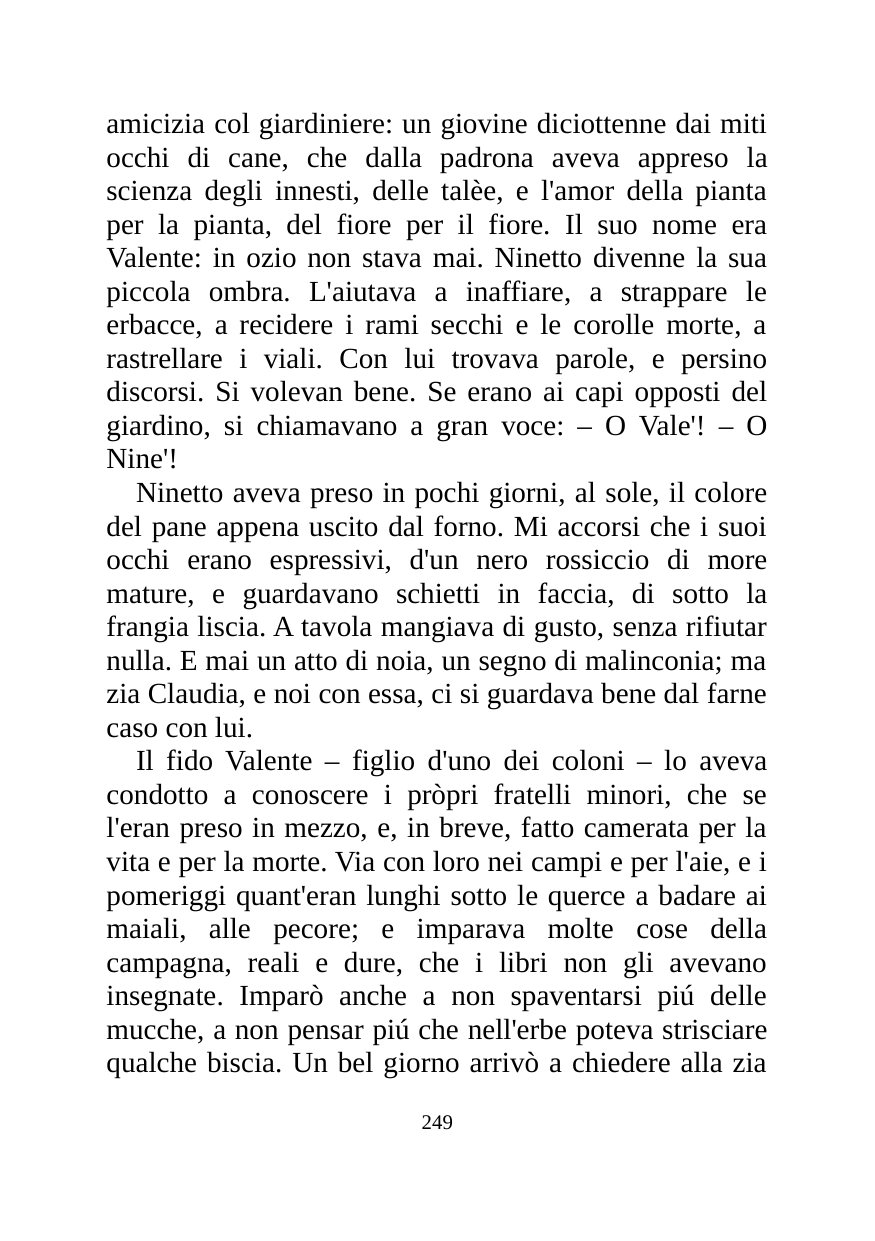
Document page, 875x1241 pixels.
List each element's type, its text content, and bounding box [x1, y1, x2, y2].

text amicizia col giardiniere: un giovine diciottenne dai miti occhi di cane, che dalla padrona aveva appreso la scienza degli innesti, delle talèe, e l'amor della pianta per la pianta, del fiore per il fiore. Il suo nome era Valente: in ozio non stava mai. Ninetto divenne la sua piccola ombra. L'aiutava a inaffiare, a strappare le erbacce, a recidere i rami secchi e le corolle morte, a rastrellare i viali. Con lui trovava parole, e persino discorsi. Si volevan bene. Se erano ai capi opposti del giardino, si chiamavano a gran voce: – O Vale'! – O Nine'! [106, 106, 768, 475]
text Ninetto aveva preso in pochi giorni, al sole, il colore del pane appena uscito dal forno. Mi accorsi che i suoi occhi erano espressivi, d'un nero rossiccio di more mature, e guardavano schietti in faccia, di sotto la frangia liscia. A tavola mangiava di gusto, senza rifiutar nulla. E mai un atto di noia, un segno di malinconia; ma zia Claudia, e noi con essa, ci si guardava bene dal farne caso con lui. [106, 475, 768, 743]
text Il fido Valente – figlio d'uno dei coloni – lo aveva condotto a conoscere i pròpri fratelli minori, che se l'eran preso in mezzo, e, in breve, fatto camerata per la vita e per la morte. Via con loro nei campi e per l'aie, e i pomeriggi quant'eran lunghi sotto le querce a badare ai maiali, alle pecore; e imparava molte cose della campagna, reali e dure, che i libri non gli avevano insegnate. Imparò anche a non spaventarsi piú delle mucche, a non pensar piú che nell'erbe poteva strisciare qualche biscia. Un bel giorno arrivò a chiedere alla zia [106, 743, 768, 1079]
